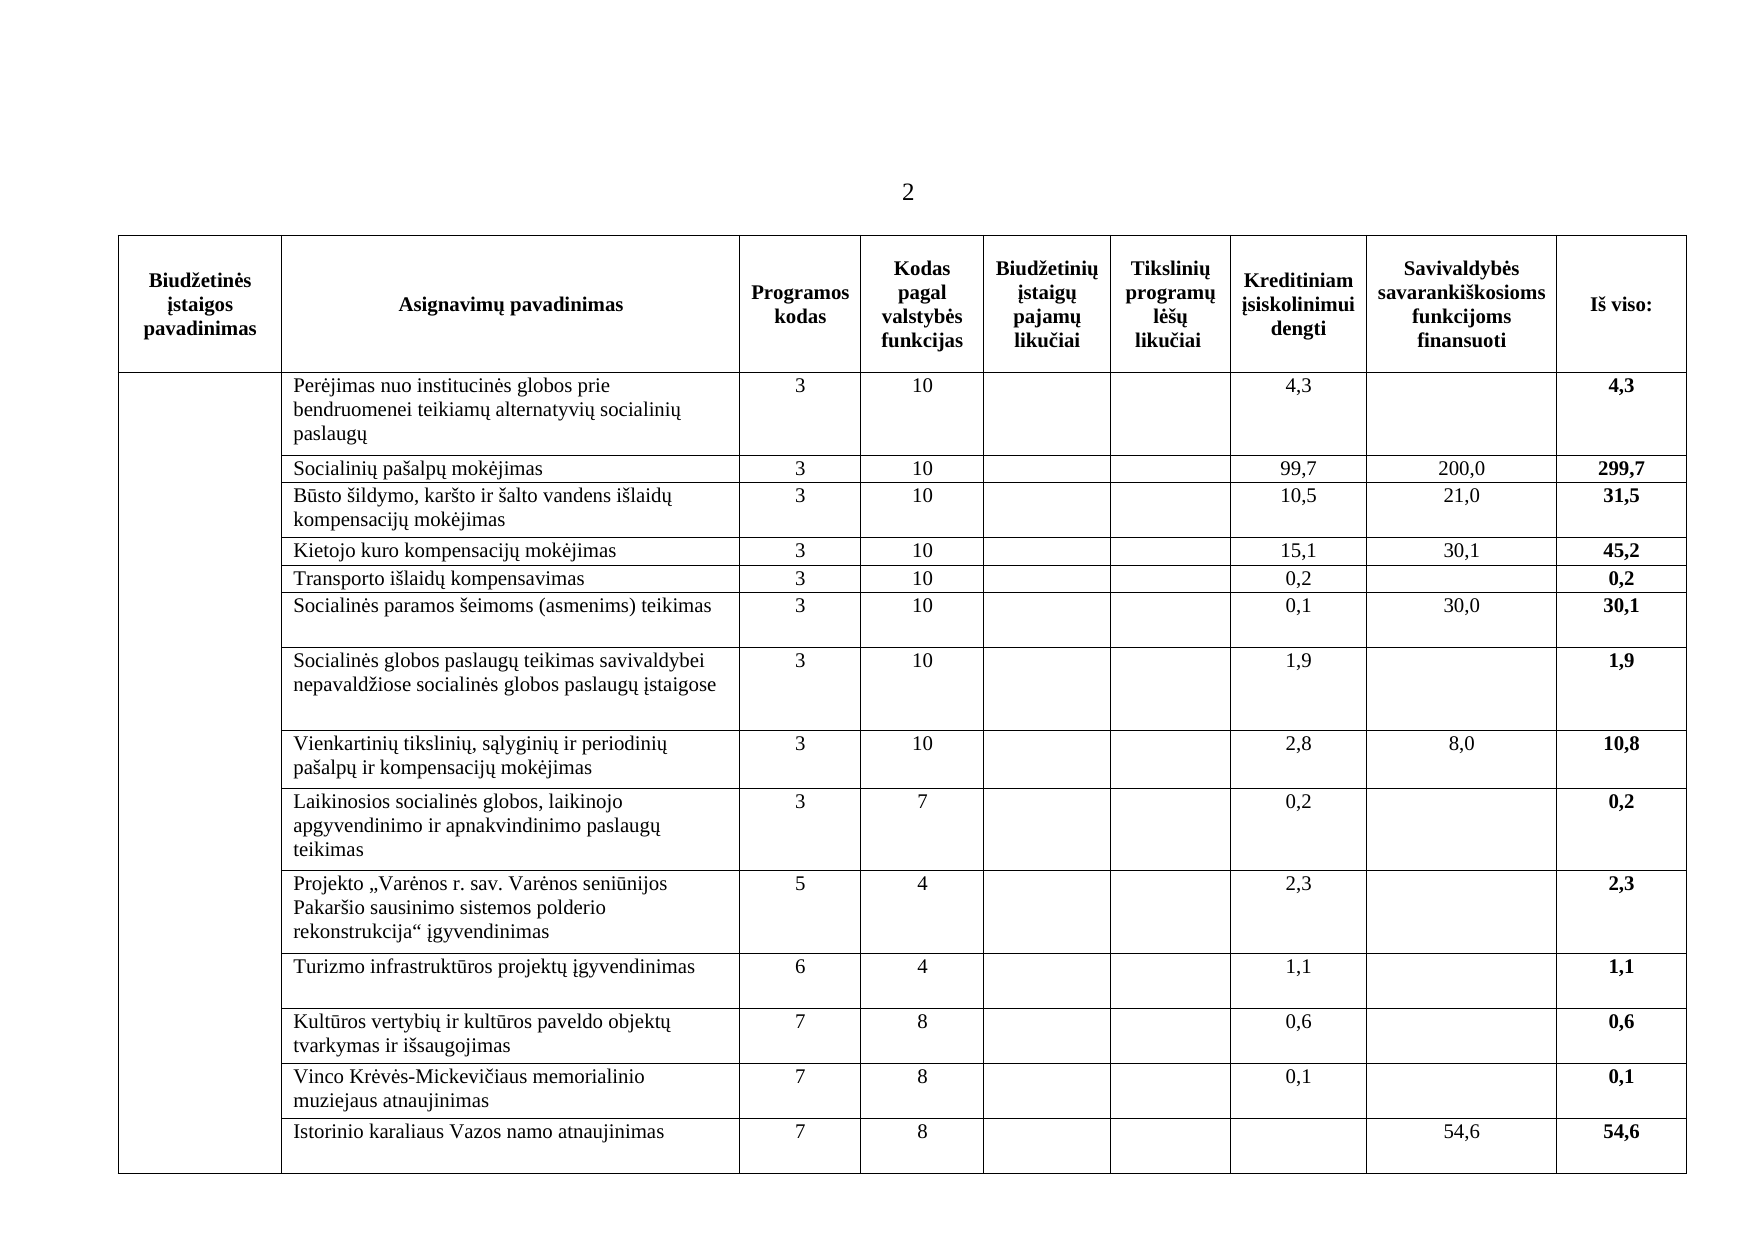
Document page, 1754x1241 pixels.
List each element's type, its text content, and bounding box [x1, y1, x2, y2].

table_cell 3 [740, 648, 860, 730]
table_cell Kultūros vertybių ir kultūros paveldo objektų tvarkymas ir išsaugojimas [282, 1009, 739, 1062]
table_cell [1111, 789, 1230, 870]
table_cell [1111, 483, 1230, 537]
table_cell 3 [740, 566, 860, 592]
table_cell 10 [861, 538, 983, 565]
table_cell [1231, 1119, 1366, 1172]
table_cell [1111, 1009, 1230, 1062]
table_cell 54,6 [1557, 1119, 1686, 1172]
table_cell 0,2 [1557, 789, 1686, 870]
table_header Iš viso: [1557, 236, 1686, 372]
table_cell 8 [861, 1119, 983, 1172]
table_cell [984, 566, 1110, 592]
table_cell [1111, 593, 1230, 647]
table_cell [1367, 373, 1556, 455]
table_cell [1367, 954, 1556, 1007]
table_cell [1111, 538, 1230, 565]
table_cell 0,1 [1231, 593, 1366, 647]
table_cell 1,1 [1557, 954, 1686, 1007]
table_cell 3 [740, 483, 860, 537]
table_cell 2,3 [1557, 871, 1686, 952]
table_cell 10,5 [1231, 483, 1366, 537]
table_cell 0,2 [1557, 566, 1686, 592]
table_cell 10 [861, 373, 983, 455]
table_cell 21,0 [1367, 483, 1556, 537]
table_cell Vinco Krėvės-Mickevičiaus memorialinio muziejaus atnaujinimas [282, 1064, 739, 1117]
table_cell 4 [861, 954, 983, 1007]
table_cell Socialinės globos paslaugų teikimas savivaldybei nepavaldžiose socialinės globos paslaugų įstaigose [282, 648, 739, 730]
table_cell 4,3 [1231, 373, 1366, 455]
table_cell 3 [740, 593, 860, 647]
table_cell [1111, 648, 1230, 730]
table_cell Vienkartinių tikslinių, sąlyginių ir periodinių pašalpų ir kompensacijų mokėjimas [282, 731, 739, 787]
table_cell 0,6 [1231, 1009, 1366, 1062]
table_cell Transporto išlaidų kompensavimas [282, 566, 739, 592]
table_cell 3 [740, 731, 860, 787]
table_cell 8 [861, 1064, 983, 1117]
table_cell Būsto šildymo, karšto ir šalto vandens išlaidų kompensacijų mokėjimas [282, 483, 739, 537]
table_cell [1367, 566, 1556, 592]
table_cell Istorinio karaliaus Vazos namo atnaujinimas [282, 1119, 739, 1172]
table_cell 15,1 [1231, 538, 1366, 565]
table_cell 10,8 [1557, 731, 1686, 787]
table_cell 45,2 [1557, 538, 1686, 565]
table_cell 30,0 [1367, 593, 1556, 647]
table_header Biudžetinės įstaigos pavadinimas [119, 236, 281, 372]
table_cell Projekto „Varėnos r. sav. Varėnos seniūnijos Pakaršio sausinimo sistemos polderio rekonstrukcija“ įgyvendinimas [282, 871, 739, 952]
table_cell [1111, 954, 1230, 1007]
table_cell Perėjimas nuo institucinės globos prie bendruomenei teikiamų alternatyvių socialinių paslaugų [282, 373, 739, 455]
table_cell 10 [861, 648, 983, 730]
table_cell 3 [740, 456, 860, 482]
table_cell 0,1 [1231, 1064, 1366, 1117]
table_cell 3 [740, 373, 860, 455]
table_cell [1367, 648, 1556, 730]
table_cell 8,0 [1367, 731, 1556, 787]
table_cell 99,7 [1231, 456, 1366, 482]
table_cell 31,5 [1557, 483, 1686, 537]
table_cell 299,7 [1557, 456, 1686, 482]
table_header Tikslinių programų lėšų likučiai [1111, 236, 1230, 372]
table_cell Laikinosios socialinės globos, laikinojo apgyvendinimo ir apnakvindinimo paslaugų teikimas [282, 789, 739, 870]
table_header Programos kodas [740, 236, 860, 372]
table_cell 1,1 [1231, 954, 1366, 1007]
table_cell 2,3 [1231, 871, 1366, 952]
table_cell 10 [861, 456, 983, 482]
table_cell [984, 373, 1110, 455]
table_cell 2,8 [1231, 731, 1366, 787]
table_cell 3 [740, 789, 860, 870]
table_cell [1111, 373, 1230, 455]
table_cell [984, 648, 1110, 730]
table_cell 0,1 [1557, 1064, 1686, 1117]
table_cell [984, 456, 1110, 482]
table_cell [1367, 1009, 1556, 1062]
table_cell 5 [740, 871, 860, 952]
table_cell Socialinių pašalpų mokėjimas [282, 456, 739, 482]
table_cell [984, 954, 1110, 1007]
table_header Asignavimų pavadinimas [282, 236, 739, 372]
table_cell 10 [861, 483, 983, 537]
table_cell [984, 871, 1110, 952]
table_cell [984, 1009, 1110, 1062]
table_cell 10 [861, 566, 983, 592]
table_cell [1111, 731, 1230, 787]
table_cell Kietojo kuro kompensacijų mokėjimas [282, 538, 739, 565]
table_cell 6 [740, 954, 860, 1007]
table_cell 7 [740, 1009, 860, 1062]
table_cell 3 [740, 538, 860, 565]
table_cell 200,0 [1367, 456, 1556, 482]
table_cell 7 [861, 789, 983, 870]
table_cell 4,3 [1557, 373, 1686, 455]
table_cell [984, 731, 1110, 787]
table_cell [1111, 1119, 1230, 1172]
table_cell [1111, 1064, 1230, 1117]
table_cell 7 [740, 1064, 860, 1117]
table_cell [984, 538, 1110, 565]
table_cell 4 [861, 871, 983, 952]
table_cell 30,1 [1557, 593, 1686, 647]
table_cell [1111, 871, 1230, 952]
table_cell 0,2 [1231, 566, 1366, 592]
table_header Kreditiniam įsiskolinimui dengti [1231, 236, 1366, 372]
table_cell [1367, 871, 1556, 952]
table_cell 7 [740, 1119, 860, 1172]
table_cell 1,9 [1231, 648, 1366, 730]
table_cell Turizmo infrastruktūros projektų įgyvendinimas [282, 954, 739, 1007]
table_cell 10 [861, 593, 983, 647]
table_cell [1367, 789, 1556, 870]
table_cell [1111, 566, 1230, 592]
table_cell [1367, 1064, 1556, 1117]
table_cell 54,6 [1367, 1119, 1556, 1172]
table_cell 1,9 [1557, 648, 1686, 730]
table_cell [984, 1119, 1110, 1172]
table_cell 10 [861, 731, 983, 787]
table_cell [984, 483, 1110, 537]
table_cell 0,2 [1231, 789, 1366, 870]
table_cell 8 [861, 1009, 983, 1062]
table_header Kodas pagal valstybės funkcijas [861, 236, 983, 372]
table_cell [984, 1064, 1110, 1117]
table_cell [984, 593, 1110, 647]
table_cell [119, 373, 281, 1172]
table_cell Socialinės paramos šeimoms (asmenims) teikimas [282, 593, 739, 647]
table_cell 0,6 [1557, 1009, 1686, 1062]
table_cell [984, 789, 1110, 870]
table_cell [1111, 456, 1230, 482]
table_cell 30,1 [1367, 538, 1556, 565]
table_header Biudžetinių įstaigų pajamų likučiai [984, 236, 1110, 372]
table_header Savivaldybės savarankiškosioms funkcijoms finansuoti [1367, 236, 1556, 372]
